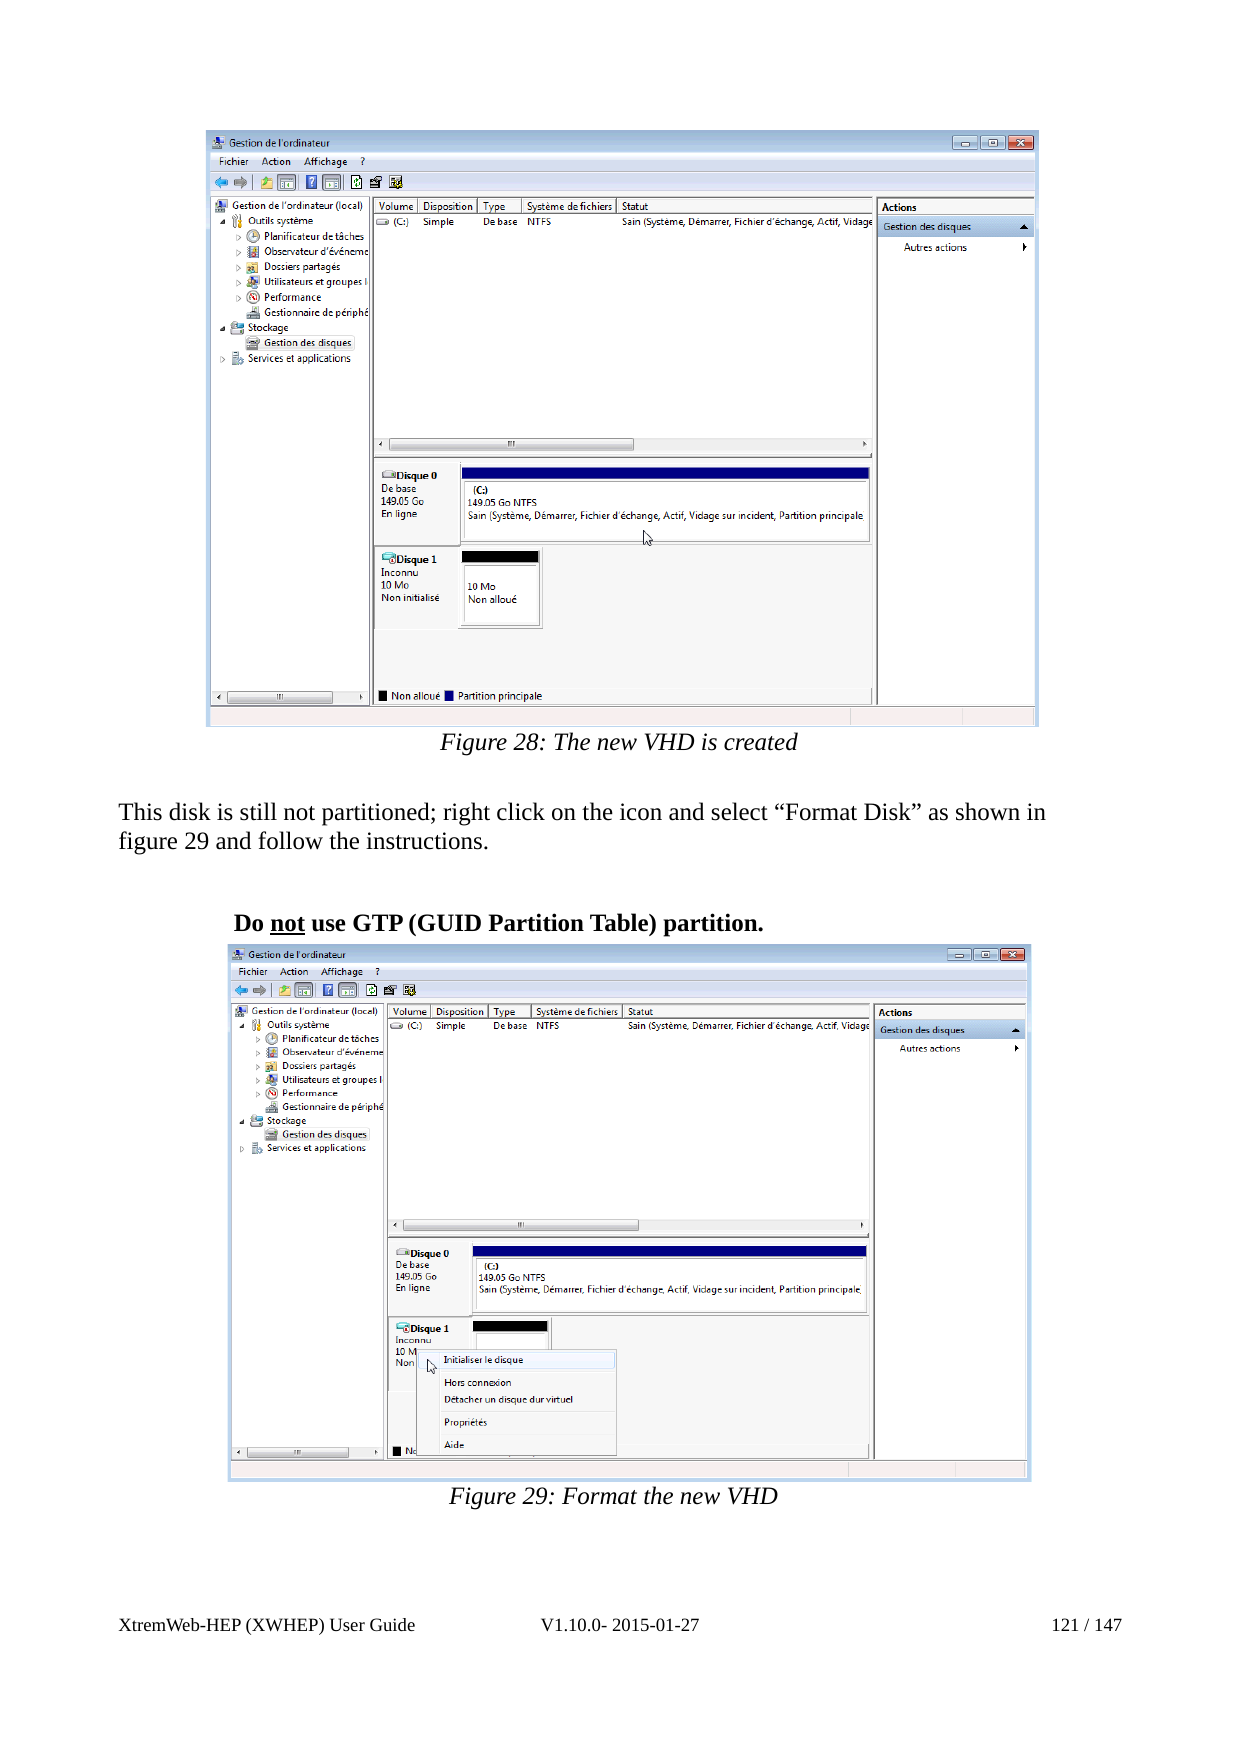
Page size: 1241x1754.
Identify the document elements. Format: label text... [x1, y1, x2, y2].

text Figure 29: Format the new VHD [242, 1482, 987, 1510]
picture [227, 944, 1032, 1482]
text This disk is still not partitioned; right click on the icon and select “Format Disk” as shown in figure 29 and follow the instructions. [118, 797, 1122, 854]
text Do not use GTP (GUID Partition Table) partition. [233, 908, 1004, 937]
picture [205, 130, 1039, 727]
text Figure 28: The new VHD is created [118, 724, 1122, 756]
